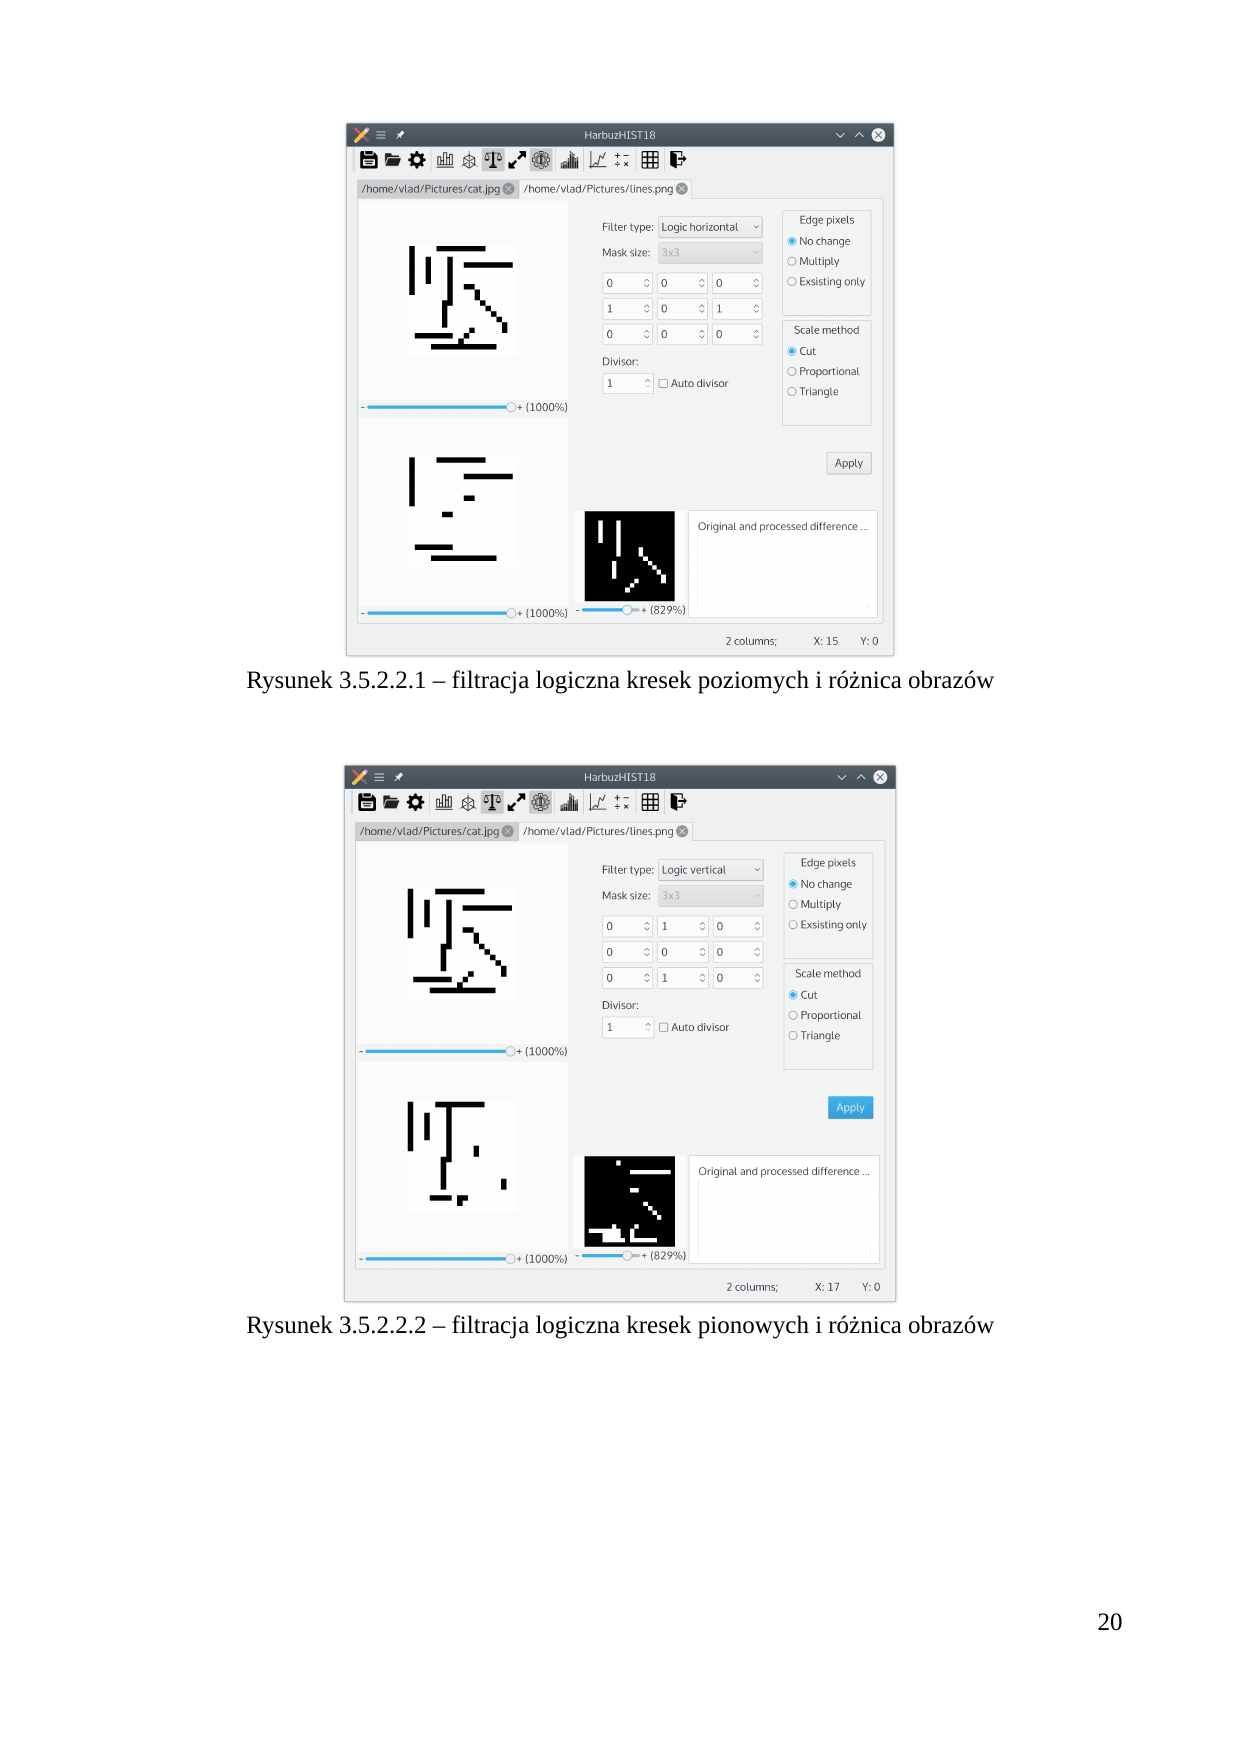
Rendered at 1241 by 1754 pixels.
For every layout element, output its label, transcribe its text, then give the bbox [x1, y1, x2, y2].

picture [341, 118, 899, 661]
text Rysunek 3.5.2.2.1 – filtracja logiczna kresek poziomych i różnica obrazów [118, 661, 1122, 694]
text Rysunek 3.5.2.2.2 – filtracja logiczna kresek pionowych i różnica obrazów [118, 1307, 1122, 1339]
picture [339, 760, 901, 1307]
